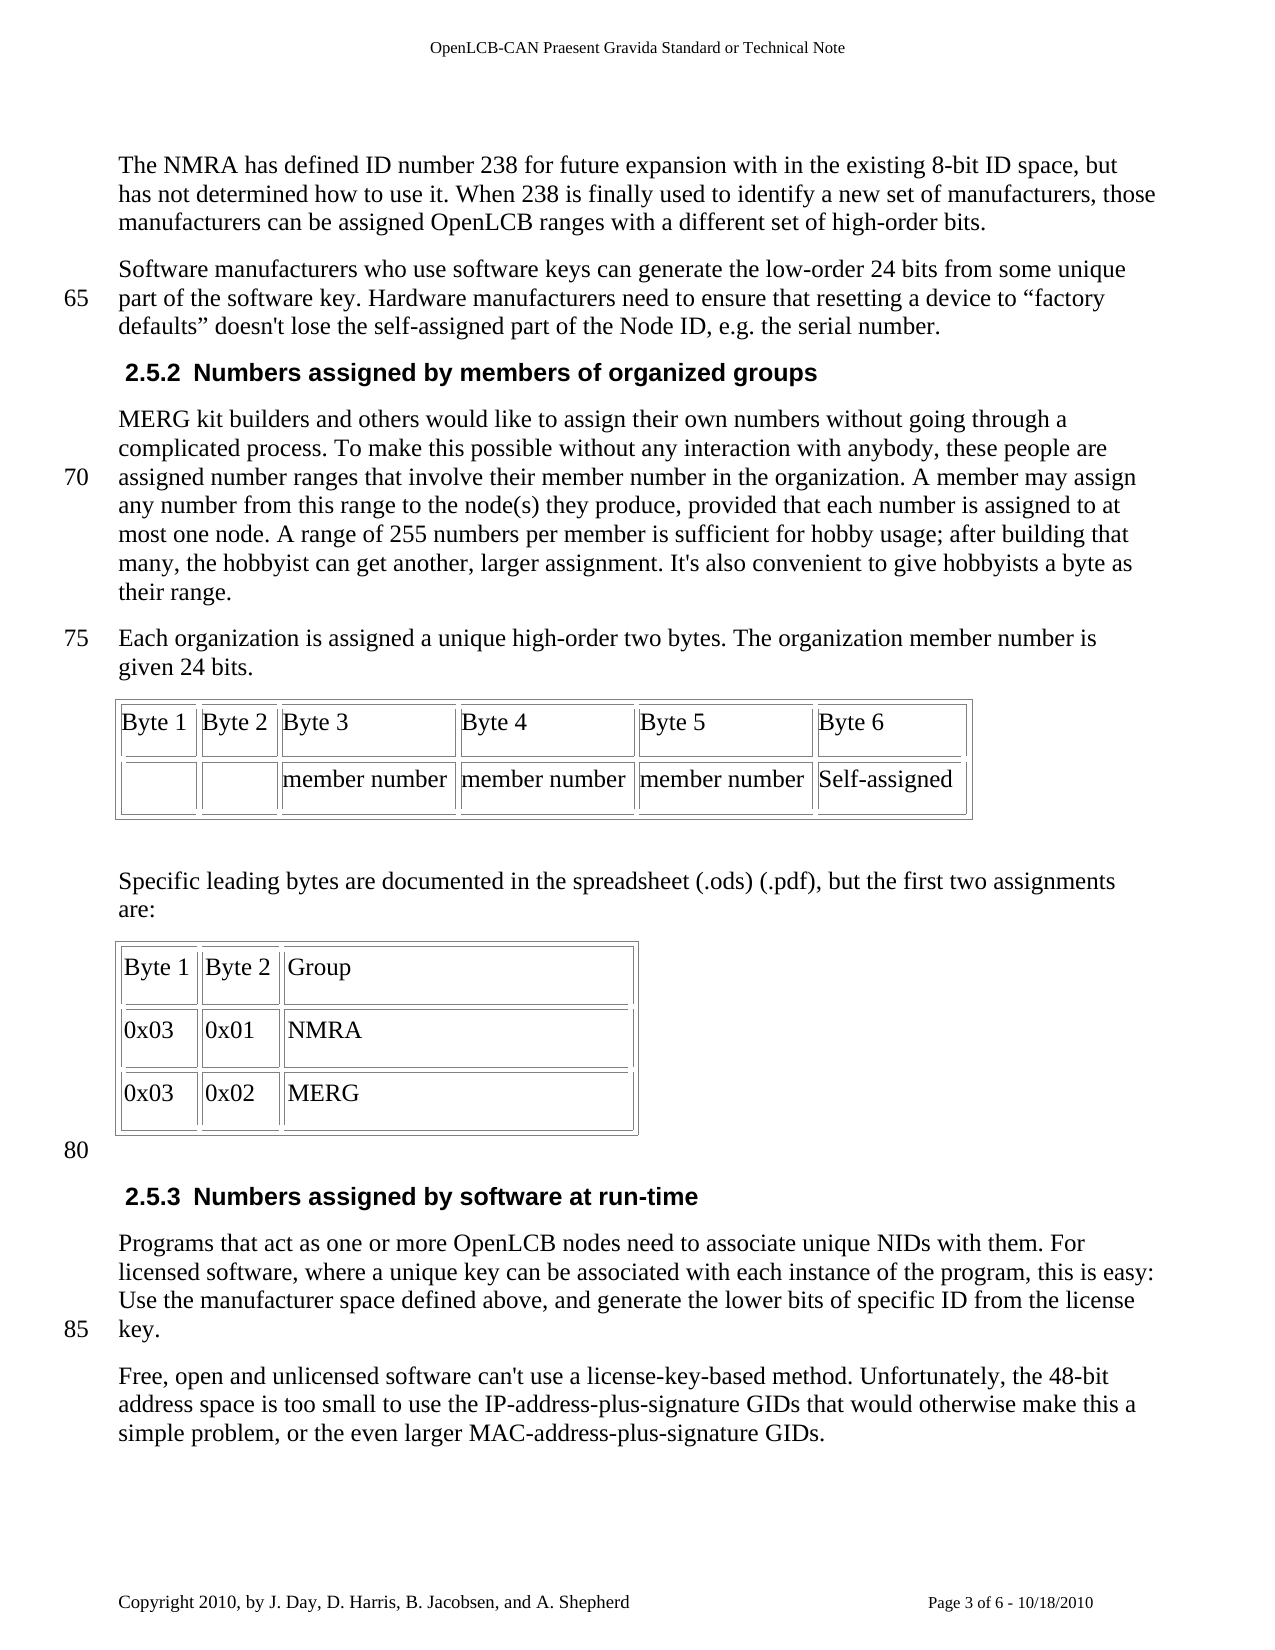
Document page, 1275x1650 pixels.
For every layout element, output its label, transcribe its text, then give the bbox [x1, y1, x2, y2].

table_header Byte 1 [118, 942, 199, 1004]
table_header Byte 2 [199, 700, 279, 756]
table_cell [118, 756, 199, 814]
table_cell member number [458, 756, 637, 814]
text Programs that act as one or more OpenLCB nodes need to associate unique NIDs with them. For licensed software, where a unique key can be associated with each instance of the program, this is easy: Use the manufacturer space defined above, and generate the lower bits of specific ID from the license key. [118, 1228, 1157, 1343]
table_cell member number [280, 756, 458, 814]
table_cell member number [637, 756, 815, 814]
subtitle Numbers assigned by software at run-time [118, 1182, 1157, 1210]
text Each organization is assigned a unique high-order two bytes. The organization member number is given 24 bits. [118, 623, 1157, 681]
text MERG kit builders and others would like to assign their own numbers without going through a complicated process. To make this possible without any interaction with anybody, these people are assigned number ranges that involve their member number in the organization. A member may assign any number from this range to the node(s) they produce, provided that each number is assigned to at most one node. A range of 255 numbers per member is sufficient for hobby usage; after building that many, the hobbyist can get another, larger assignment. It's also convenient to give hobbyists a byte as their range. [118, 404, 1157, 606]
table_cell [199, 756, 279, 814]
table_cell MERG [282, 1067, 636, 1130]
table_cell 0x03 [118, 1004, 199, 1067]
table_header Byte 1 [118, 700, 199, 756]
text Specific leading bytes are documented in the spreadsheet (.ods) (.pdf), but the first two assignments are: [118, 866, 1157, 923]
text Software manufacturers who use software keys can generate the low-order 24 bits from some unique part of the software key. Hardware manufacturers need to ensure that resetting a device to “factory defaults” doesn't lose the self-assigned part of the Node ID, e.g. the serial number. [118, 254, 1157, 340]
table_header Byte 3 [280, 700, 458, 756]
table_header Byte 5 [637, 700, 815, 756]
table_cell 0x03 [118, 1067, 199, 1130]
table_header Byte 4 [458, 700, 637, 756]
text The NMRA has defined ID number 238 for future expansion with in the existing 8-bit ID space, but has not determined how to use it. When 238 is finally used to identify a new set of manufacturers, those manufacturers can be assigned OpenLCB ranges with a different set of high-order bits. [118, 150, 1157, 236]
table_cell Self-assigned [815, 756, 969, 814]
table_header Byte 2 [199, 942, 282, 1004]
table_header Group [282, 942, 636, 1004]
table_cell NMRA [282, 1004, 636, 1067]
table_cell 0x01 [199, 1004, 282, 1067]
table_cell 0x02 [199, 1067, 282, 1130]
table_header Byte 6 [815, 700, 969, 756]
text Free, open and unlicensed software can't use a license-key-based method. Unfortunately, the 48-bit address space is too small to use the IP-address-plus-signature GIDs that would otherwise make this a simple problem, or the even larger MAC-address-plus-signature GIDs. [118, 1361, 1157, 1447]
subtitle Numbers assigned by members of organized groups [118, 358, 1157, 387]
